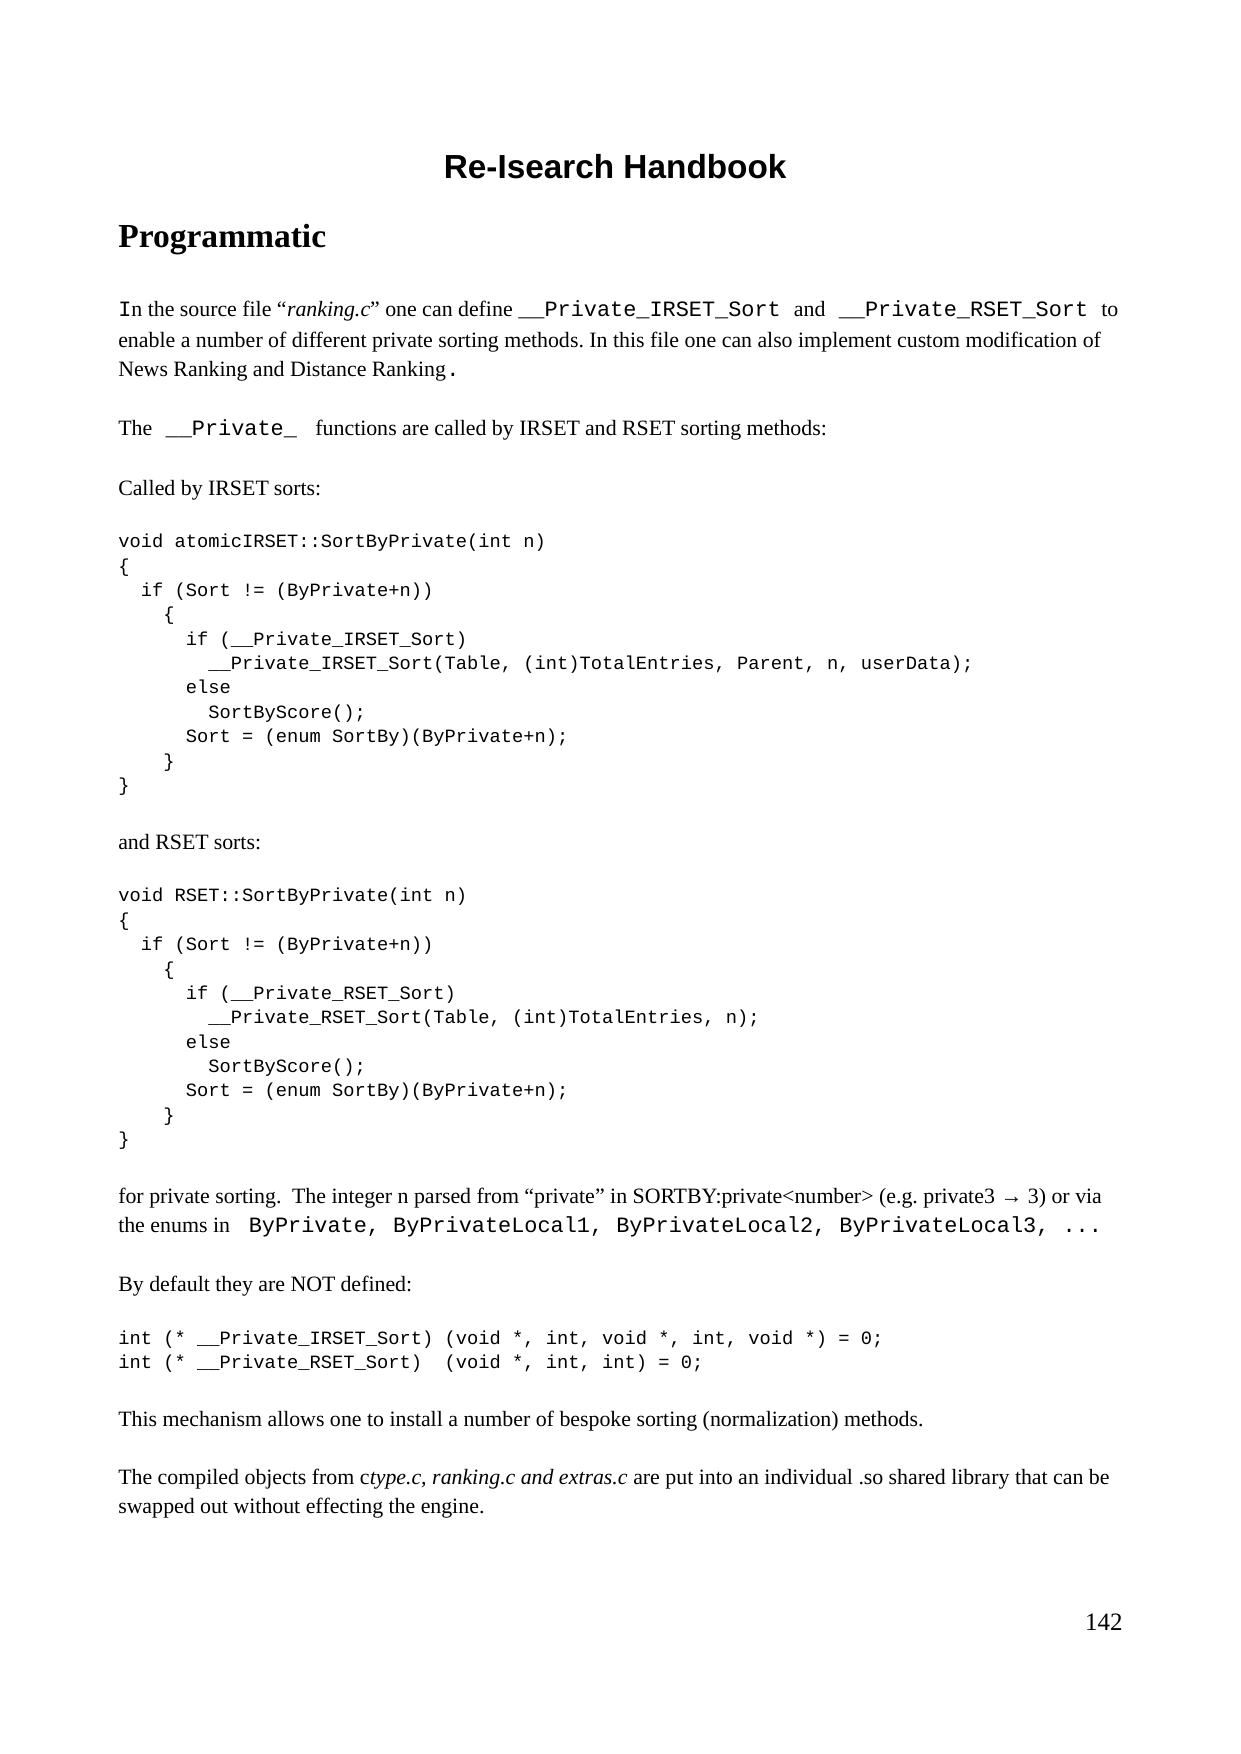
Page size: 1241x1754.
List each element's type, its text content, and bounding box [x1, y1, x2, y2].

text and RSET sorts: [118, 829, 1122, 854]
text The __Private_ functions are called by IRSET and RSET sorting methods: [118, 415, 1122, 442]
text else [118, 1032, 1122, 1054]
text SortByScore(); [118, 703, 1122, 724]
text { [118, 959, 1122, 981]
text if (__Private_RSET_Sort) [118, 984, 1122, 1005]
text By default they are NOT defined: [118, 1271, 1122, 1297]
subtitle Programmatic [118, 216, 1122, 255]
text if (Sort != (ByPrivate+n)) [118, 935, 1122, 956]
text __Private_RSET_Sort(Table, (int)TotalEntries, n); [118, 1008, 1122, 1029]
text for private sorting. The integer n parsed from “private” in SORTBY:private<number> (e.g. private3 → 3) or via the enums in ByPrivate, ByPrivateLocal1, ByPrivateLocal2, ByPrivateLocal3, ... [118, 1183, 1122, 1239]
text The compiled objects from ctype.c, ranking.c and extras.c are put into an individual .so shared library that can be swapped out without effecting the engine. [118, 1464, 1122, 1518]
text __Private_IRSET_Sort(Table, (int)TotalEntries, Parent, n, userData); [118, 654, 1122, 675]
text Sort = (enum SortBy)(ByPrivate+n); [118, 1081, 1122, 1102]
text void atomicIRSET::SortByPrivate(int n) [118, 532, 1122, 553]
text In the source file “ranking.c” one can define __Private_IRSET_Sort and __Private_RSET_Sort to enable a number of different private sorting methods. In this file one can also implement custom modification of News Ranking and Distance Ranking. [118, 296, 1122, 383]
text if (__Private_IRSET_Sort) [118, 629, 1122, 651]
text if (Sort != (ByPrivate+n)) [118, 581, 1122, 602]
text else [118, 678, 1122, 699]
text This mechanism allows one to install a number of bespoke sorting (normalization) methods. [118, 1406, 1122, 1431]
text { [118, 605, 1122, 626]
text Sort = (enum SortBy)(ByPrivate+n); [118, 727, 1122, 748]
text int (* __Private_IRSET_Sort) (void *, int, void *, int, void *) = 0; [118, 1329, 1122, 1350]
text } [118, 1106, 1122, 1127]
text } [118, 751, 1122, 773]
text { [118, 911, 1122, 932]
text int (* __Private_RSET_Sort) (void *, int, int) = 0; [118, 1353, 1122, 1374]
text } [118, 776, 1122, 797]
text Called by IRSET sorts: [118, 474, 1122, 500]
text SortByScore(); [118, 1057, 1122, 1078]
text } [118, 1130, 1122, 1151]
text void RSET::SortByPrivate(int n) [118, 886, 1122, 907]
text { [118, 556, 1122, 578]
